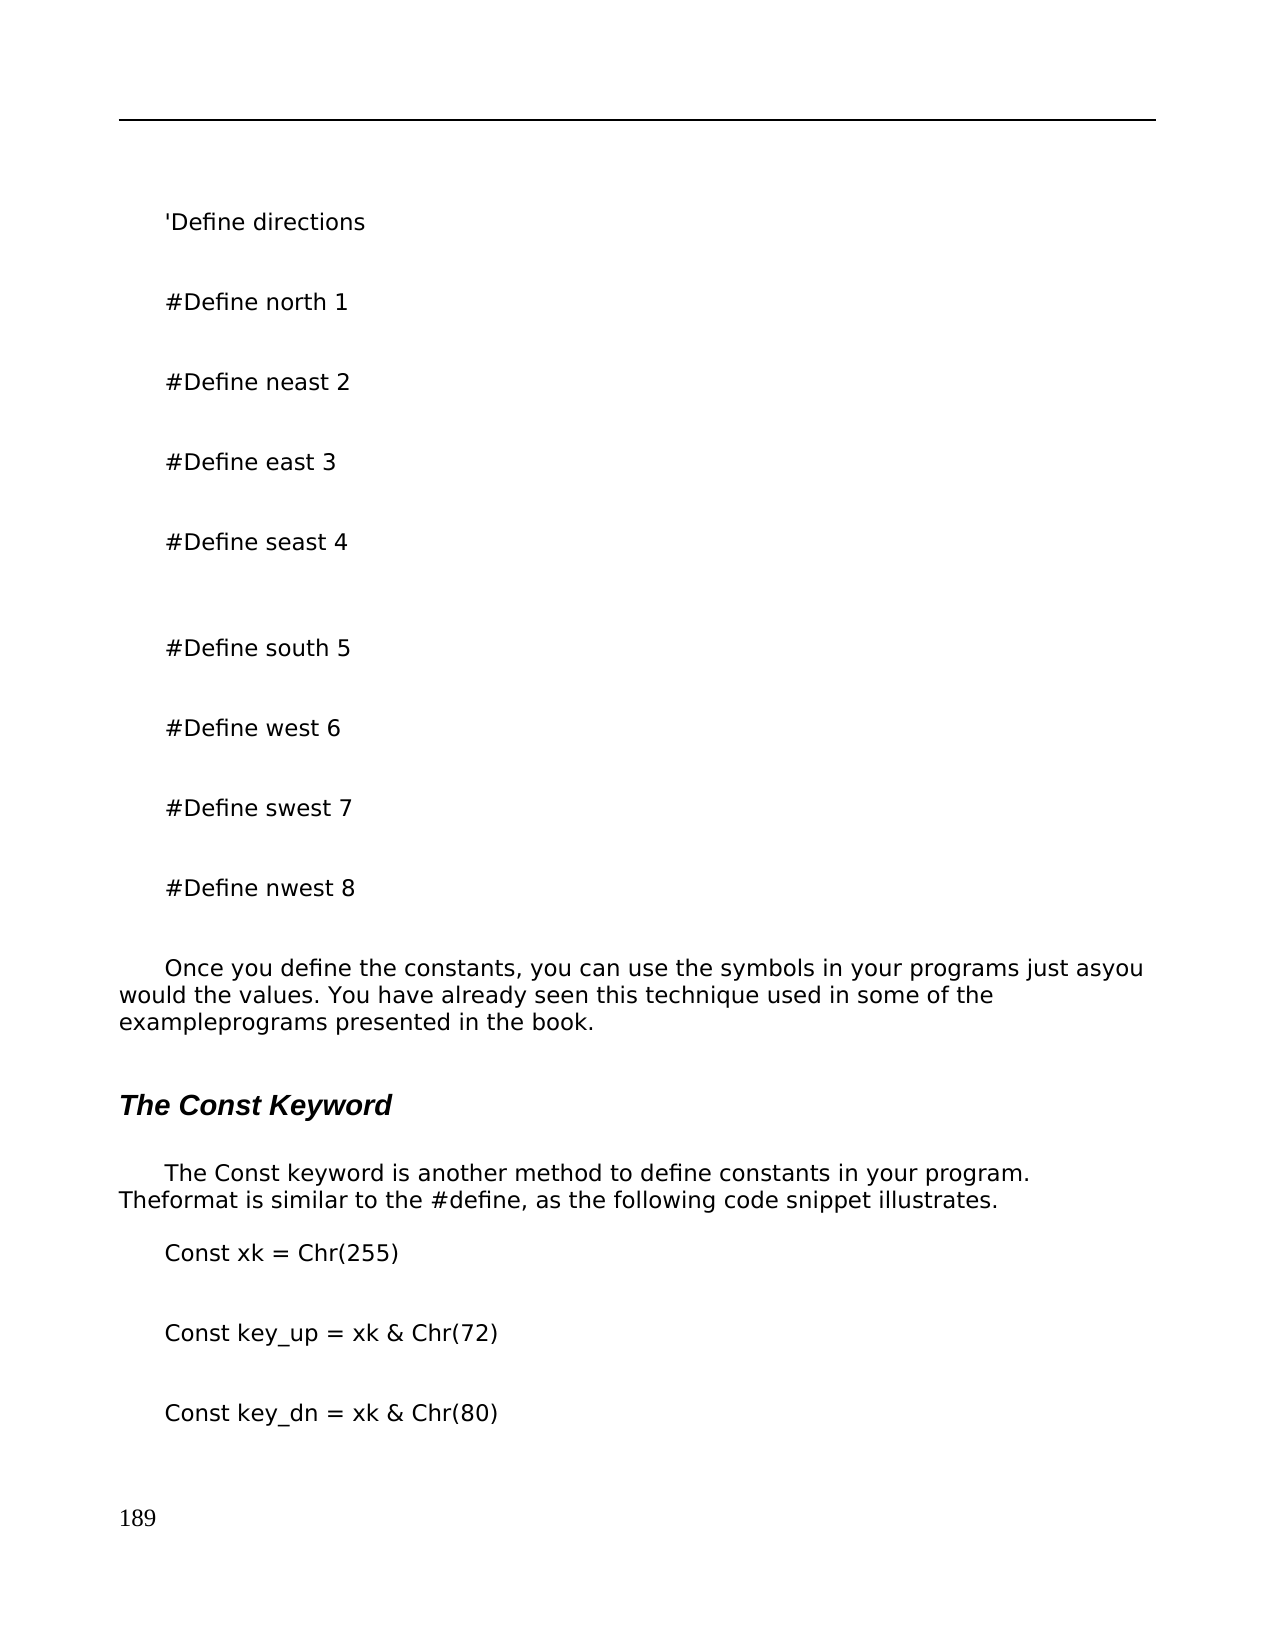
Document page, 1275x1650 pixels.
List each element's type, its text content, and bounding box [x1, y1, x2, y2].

text Const xk = Chr(255) [118, 1241, 1156, 1267]
text 'Define directions [118, 209, 1156, 236]
text #Define east 3 [118, 449, 1156, 476]
text The Const keyword is another method to define constants in your program. Theformat is similar to the #define, as the following code snippet illustrates. [118, 1161, 1156, 1214]
text Once you define the constants, you can use the symbols in your programs just asyou would the values. You have already seen this technique used in some of the exampleprograms presented in the book. [118, 956, 1156, 1036]
text Const key_dn = xk & Chr(80) [118, 1401, 1156, 1427]
subtitle The Const Keyword [118, 1088, 1156, 1121]
text #Define south 5 [118, 636, 1156, 662]
text #Define swest 7 [118, 796, 1156, 822]
text #Define west 6 [118, 716, 1156, 742]
text #Define neast 2 [118, 369, 1156, 396]
text #Define nwest 8 [118, 876, 1156, 902]
text #Define seast 4 [118, 529, 1156, 556]
text Const key_up = xk & Chr(72) [118, 1321, 1156, 1347]
text #Define north 1 [118, 289, 1156, 316]
